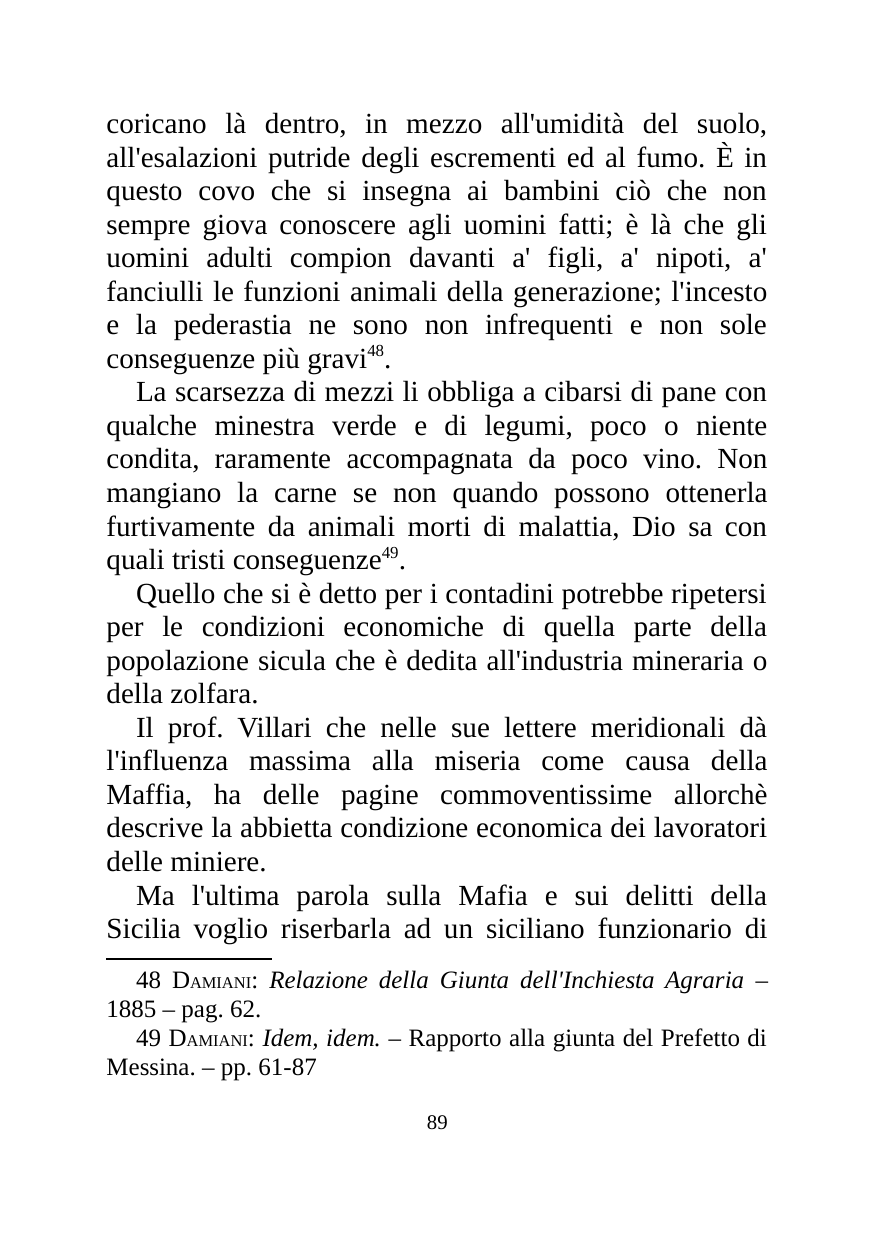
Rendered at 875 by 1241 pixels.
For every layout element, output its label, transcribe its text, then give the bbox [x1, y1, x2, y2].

text Il prof. Villari che nelle sue lettere meridionali dà l'influenza massima alla miseria come causa della Maffia, ha delle pagine commoventissime allorchè descrive la abbietta condizione economica dei lavoratori delle miniere. [106, 710, 768, 878]
text Damiani: Relazione della Giunta dell'Inchiesta Agraria – 1885 – pag. 62. [106, 965, 768, 1023]
text coricano là dentro, in mezzo all'umidità del suolo, all'esalazioni putride degli escrementi ed al fumo. È in questo covo che si insegna ai bambini ciò che non sempre giova conoscere agli uomini fatti; è là che gli uomini adulti compion davanti a' figli, a' nipoti, a' fanciulli le funzioni animali della generazione; l'incesto e la pederastia ne sono non infrequenti e non sole conseguenze più gravi. [106, 106, 768, 374]
text La scarsezza di mezzi li obbliga a cibarsi di pane con qualche minestra verde e di legumi, poco o niente condita, raramente accompagnata da poco vino. Non mangiano la carne se non quando possono ottenerla furtivamente da animali morti di malattia, Dio sa con quali tristi conseguenze. [106, 374, 768, 576]
text Damiani: Idem, idem. – Rapporto alla giunta del Prefetto di Messina. – pp. 61-87 [106, 1023, 768, 1080]
text Ma l'ultima parola sulla Mafia e sui delitti della Sicilia voglio riserbarla ad un siciliano funzionario di [106, 878, 768, 945]
text Quello che si è detto per i contadini potrebbe ripetersi per le condizioni economiche di quella parte della popolazione sicula che è dedita all'industria mineraria o della zolfara. [106, 576, 768, 710]
